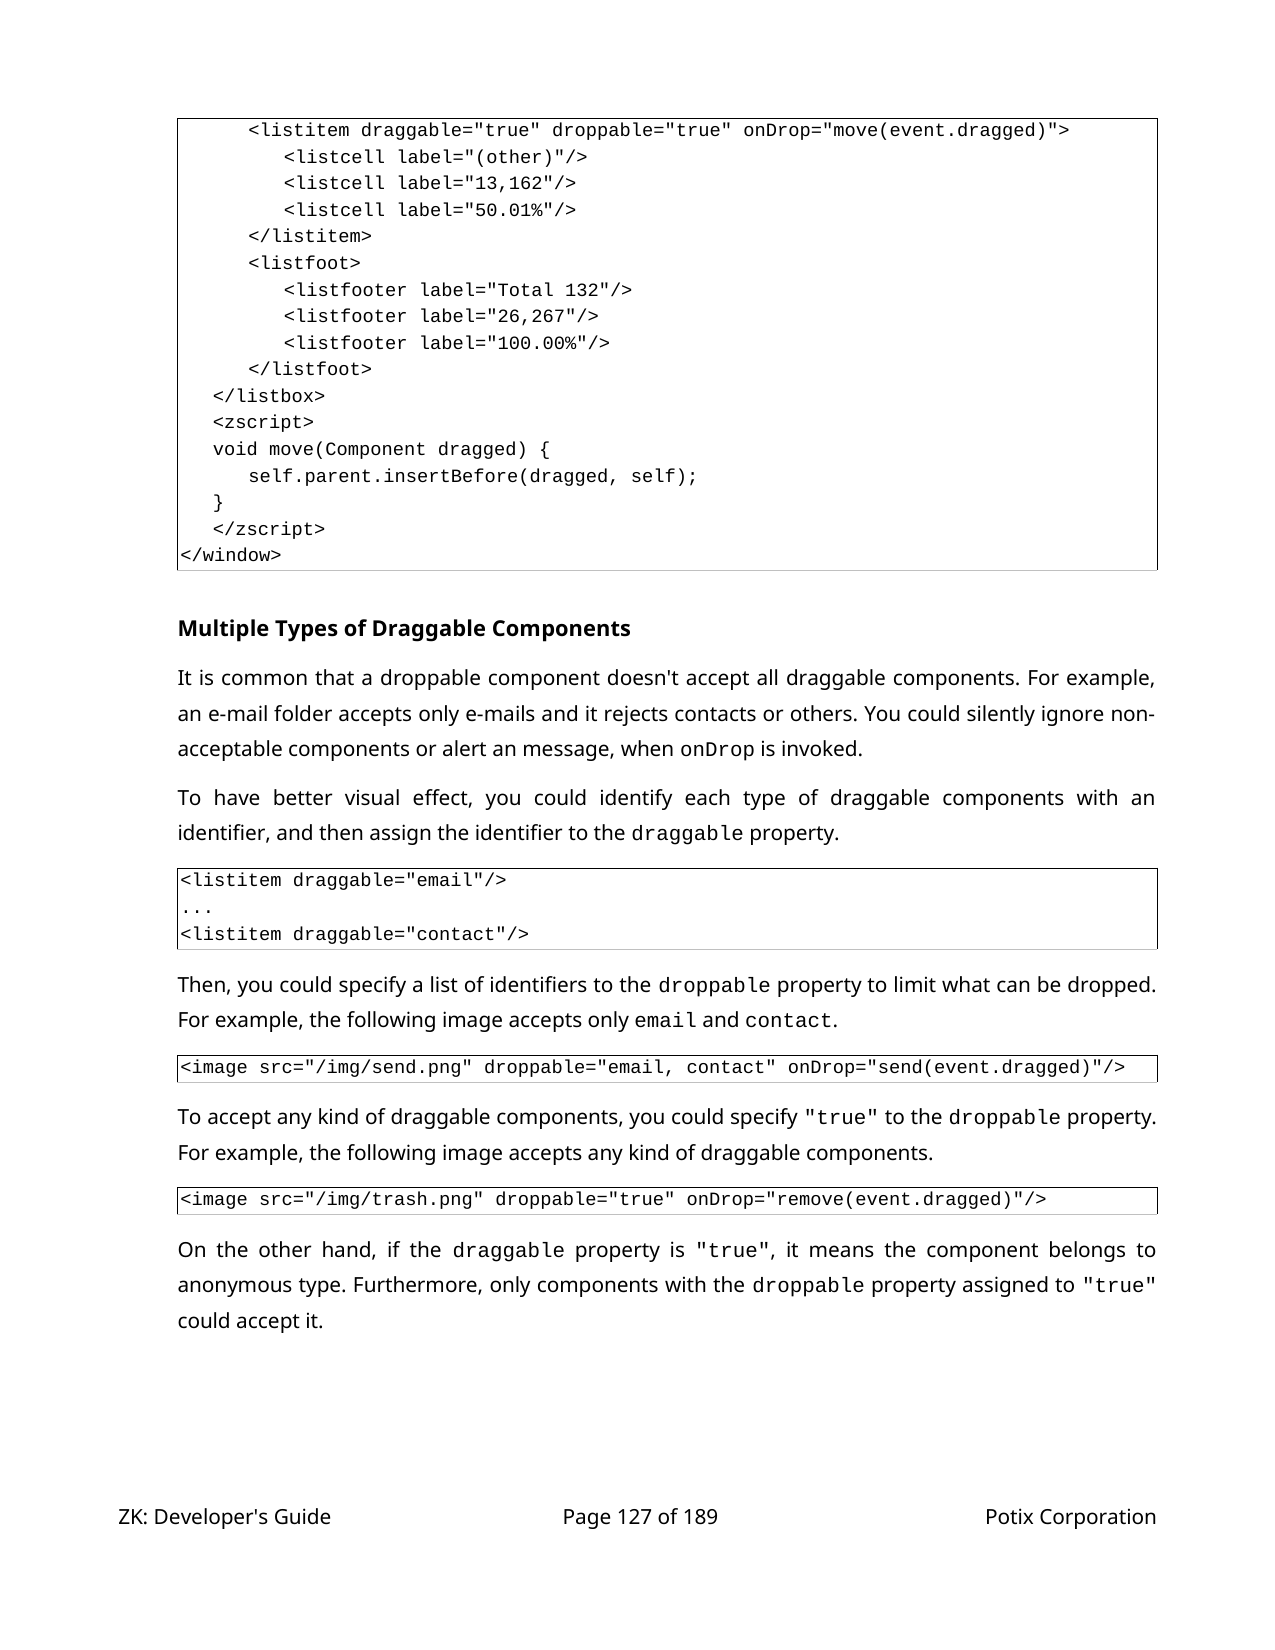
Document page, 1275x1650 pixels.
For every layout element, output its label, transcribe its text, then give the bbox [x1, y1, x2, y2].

text <image src="/img/send.png" droppable="email, contact" onDrop="send(event.dragged)"/> [178, 1056, 1157, 1082]
text <listitem draggable="true" droppable="true" onDrop="move(event.dragged)"> <listcell label="(other)"/> <listcell label="13,162"/> <listcell label="50.01%"/> </listitem> <listfoot> <listfooter label="Total 132"/> <listfooter label="26,267"/> <listfooter label="100.00%"/> </listfoot> </listbox> <zscript> void move(Component dragged) { self.parent.insertBefore(dragged, self); } </zscript> </window> [178, 119, 1157, 570]
text <listitem draggable="contact"/> [178, 922, 1157, 949]
text <listitem draggable="email"/> [178, 869, 1157, 892]
text <image src="/img/trash.png" droppable="true" onDrop="remove(event.dragged)"/> [178, 1188, 1157, 1214]
text To accept any kind of draggable components, you could specify "true" to the droppable property. For example, the following image accepts any kind of draggable components. [177, 1102, 1157, 1166]
text Then, you could specify a list of identifiers to the droppable property to limit what can be dropped. For example, the following image accepts only email and contact. [177, 970, 1157, 1034]
subtitle Multiple Types of Draggable Components [177, 613, 1157, 643]
text On the other hand, if the draggable property is "true", it means the component belongs to anonymous type. Furthermore, only components with the droppable property assigned to "true" could accept it. [177, 1235, 1157, 1334]
text It is common that a droppable component doesn't accept all draggable components. For example, an e-mail folder accepts only e-mails and it rejects contacts or others. You could silently ignore non-acceptable components or alert an message, when onDrop is invoked. [177, 663, 1157, 762]
text To have better visual effect, you could identify each type of draggable components with an identifier, and then assign the identifier to the draggable property. [177, 783, 1157, 847]
text ... [178, 895, 1157, 919]
